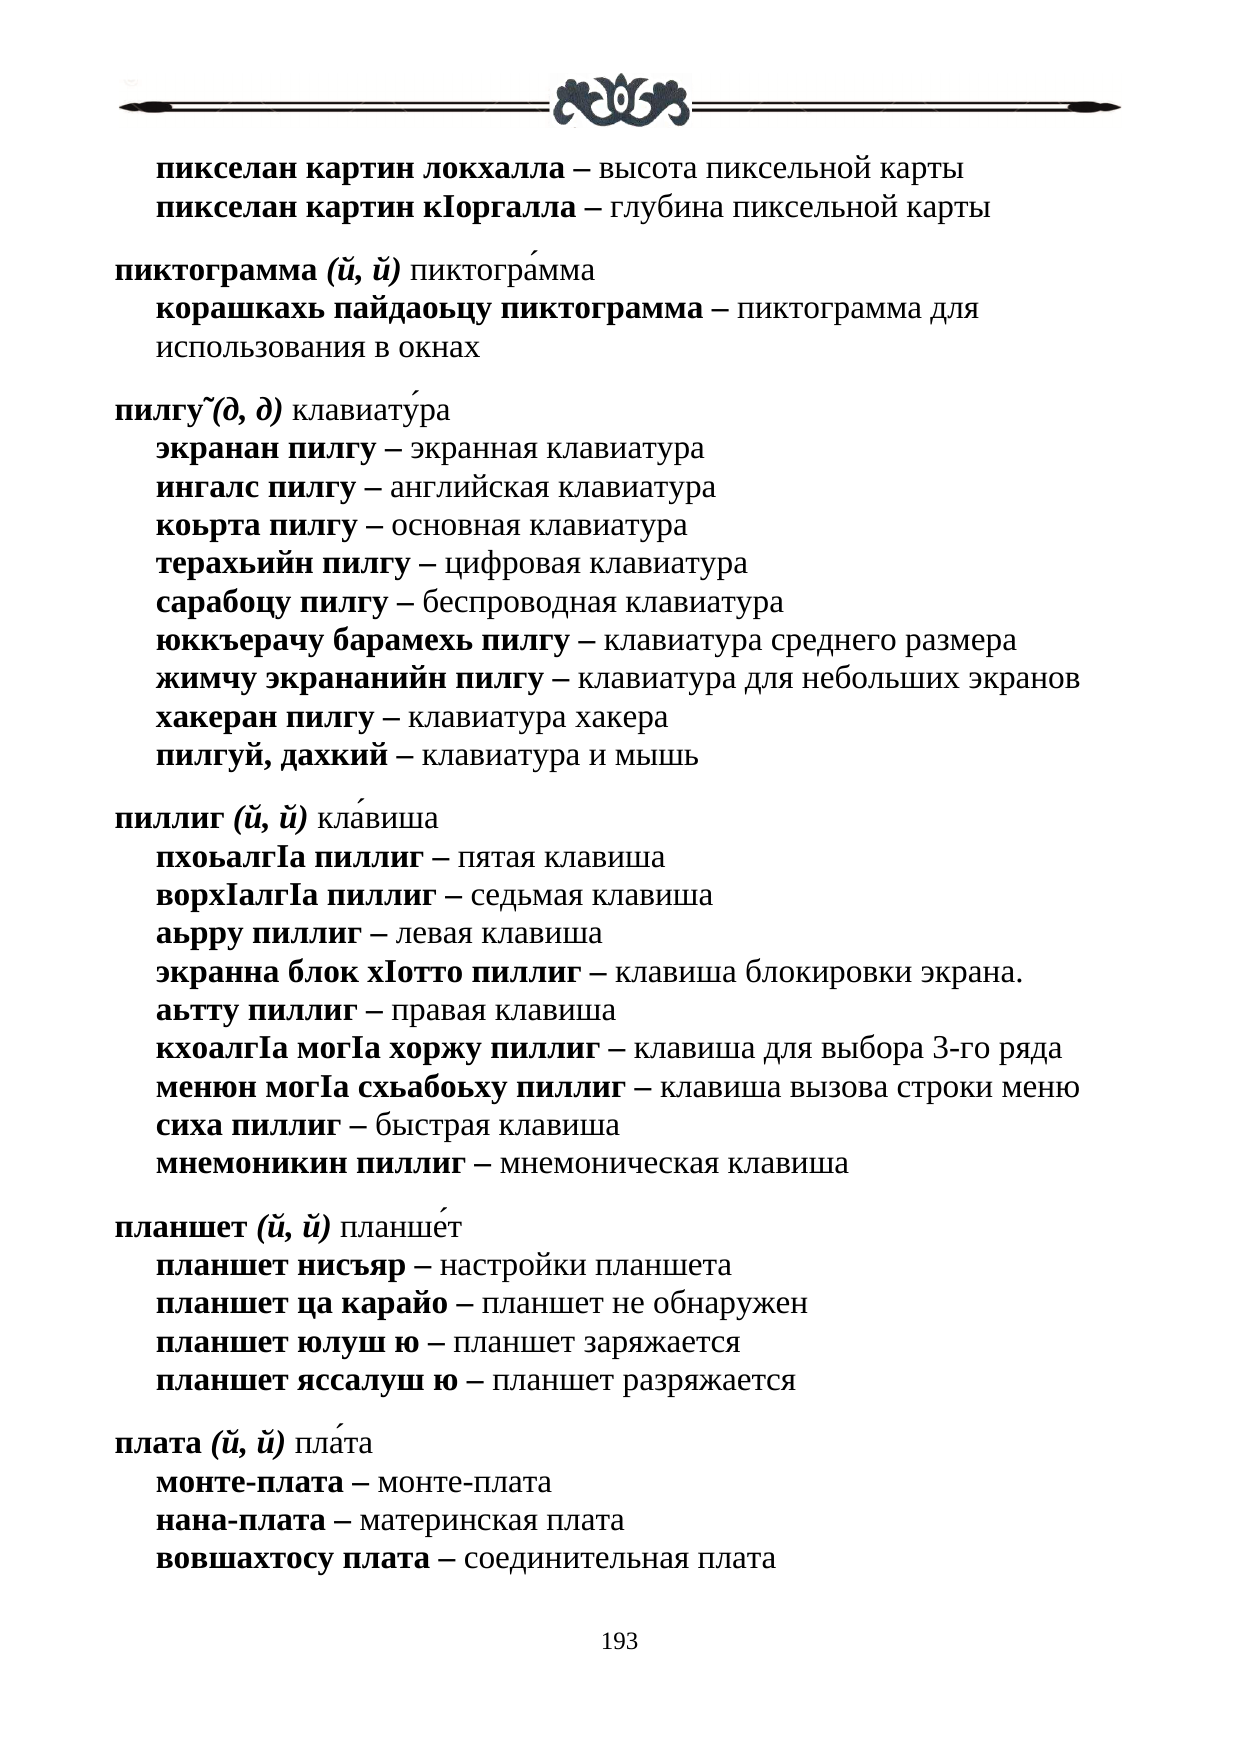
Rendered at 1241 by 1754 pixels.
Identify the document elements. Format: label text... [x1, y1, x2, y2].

text планшет (й, й) планше́т планшет нисъяр – настройки планшета планшет ца карайо – планшет не обнаружен планшет юлуш ю – планшет заряжается планшет яссалуш ю – планшет разряжается [114, 1206, 1122, 1398]
text пилгу̃ (д, д) клавиату́ра экранан пилгу – экранная клавиатура ингалс пилгу – английская клавиатура коьрта пилгу – основная клавиатура терахьийн пилгу – цифровая клавиатура сарабоцу пилгу – беспроводная клавиатура юккъерачу барамехь пилгу – клавиатура среднего размера жимчу экрананийн пилгу – клавиатура для небольших экранов хакеран пилгу – клавиатура хакера пилгуй, дахкий – клавиатура и мышь [114, 389, 1122, 773]
text пиктограмма (й, й) пиктогра́мма корашкахь пайдаоьцу пиктограмма – пиктограмма для использования в окнах [114, 249, 1122, 364]
text пикселан картин локхалла – высота пиксельной карты пикселан картин кIоргалла – глубина пиксельной карты [114, 148, 1122, 224]
text плата (й, й) пла́та монте-плата – монте-плата нана-плата – материнская плата вовшахтосу плата – соединительная плата [114, 1423, 1122, 1576]
text пиллиг (й, й) кла́виша пхоьалгIа пиллиг – пятая клавиша ворхIалгIа пиллиг – седьмая клавиша аьрру пиллиг – левая клавиша экранна блок хIотто пиллиг – клавиша блокировки экрана. аьтту пиллиг – правая клавиша кхоалгIа могIа хоржу пиллиг – клавиша для выбора 3-го ряда менюн могIа схьабоьху пиллиг – клавиша вызова строки меню сиха пиллиг – быстрая клавиша мнемоникин пиллиг – мнемоническая клавиша [114, 798, 1122, 1181]
